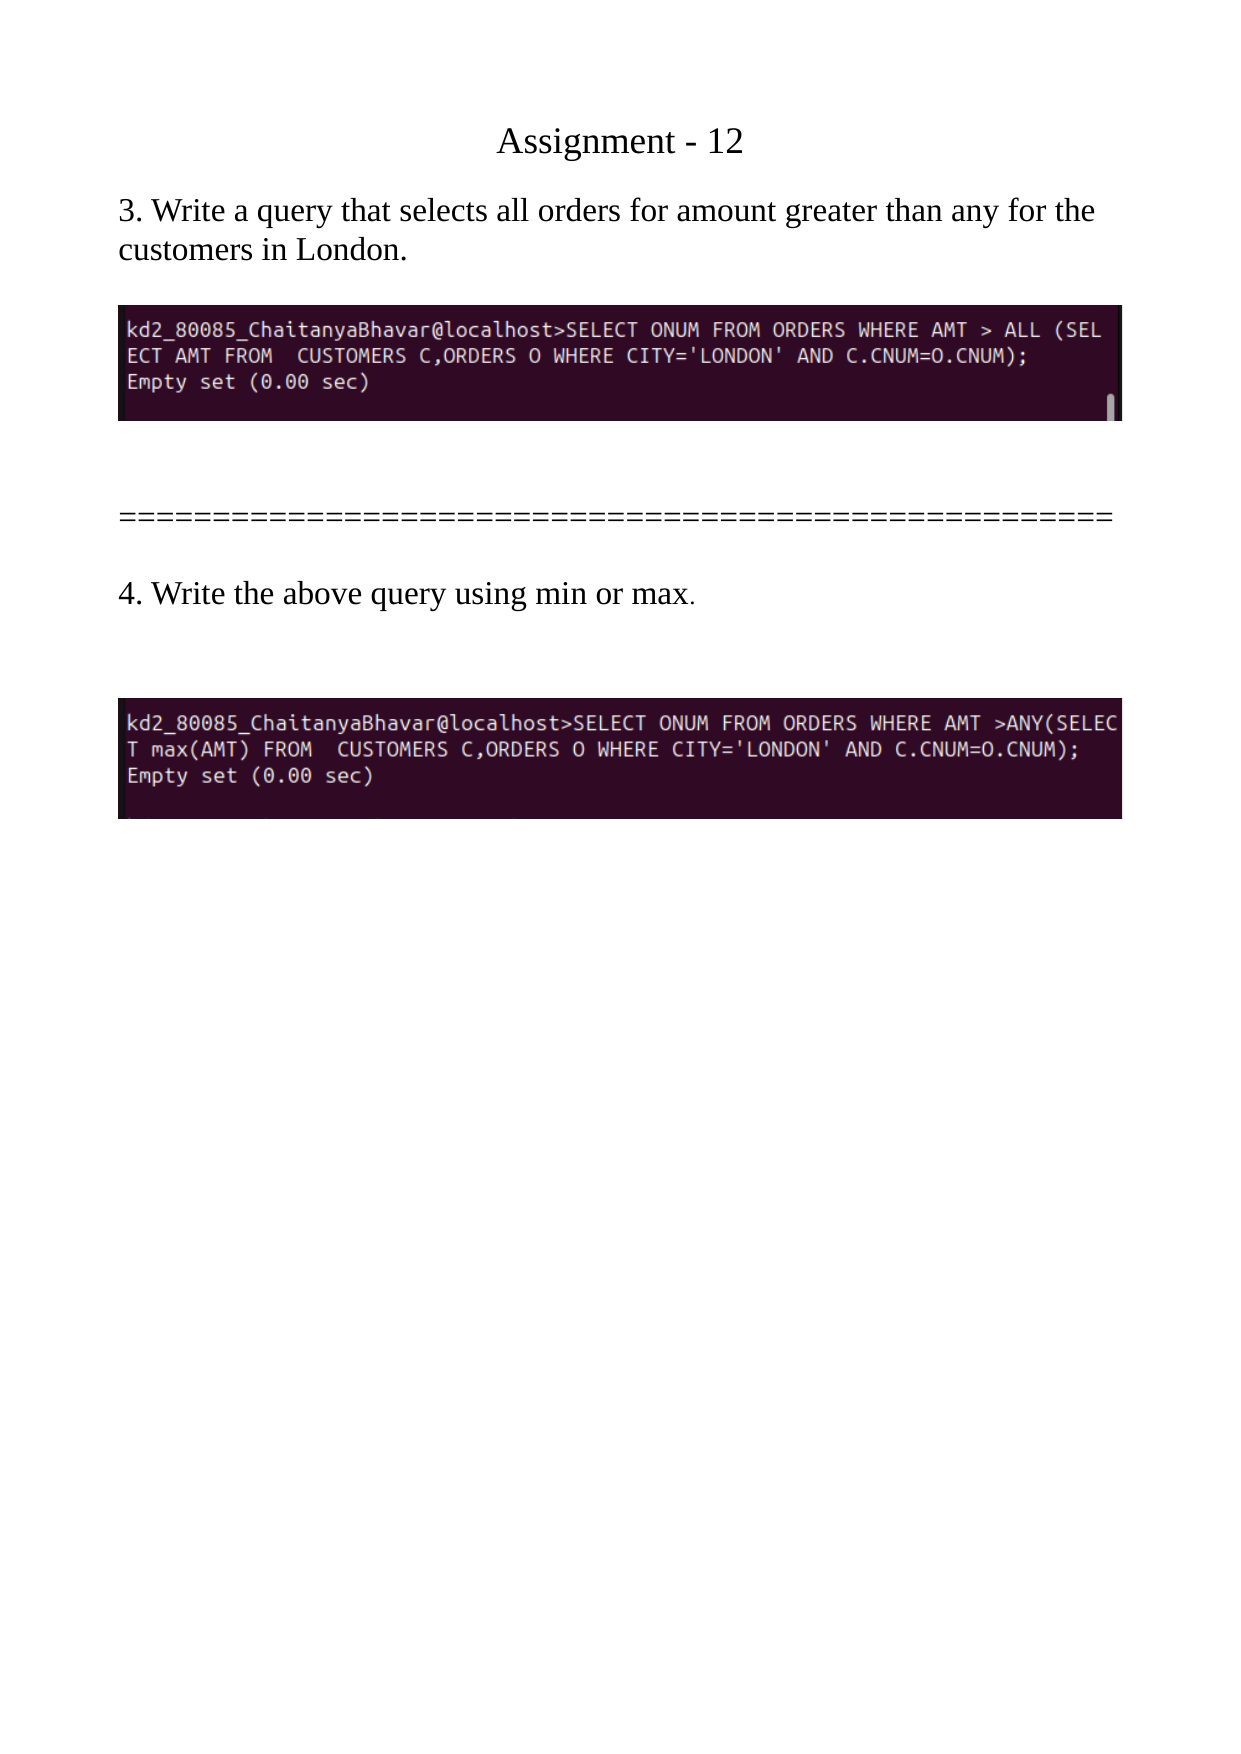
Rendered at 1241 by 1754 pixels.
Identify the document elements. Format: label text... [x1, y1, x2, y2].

text ===================================================== [118, 497, 1122, 535]
picture [118, 698, 1123, 819]
text 4. Write the above query using min or max. [118, 573, 1122, 612]
picture [118, 305, 1123, 421]
text 3. Write a query that selects all orders for amount greater than any for the customers in London. [118, 191, 1122, 267]
